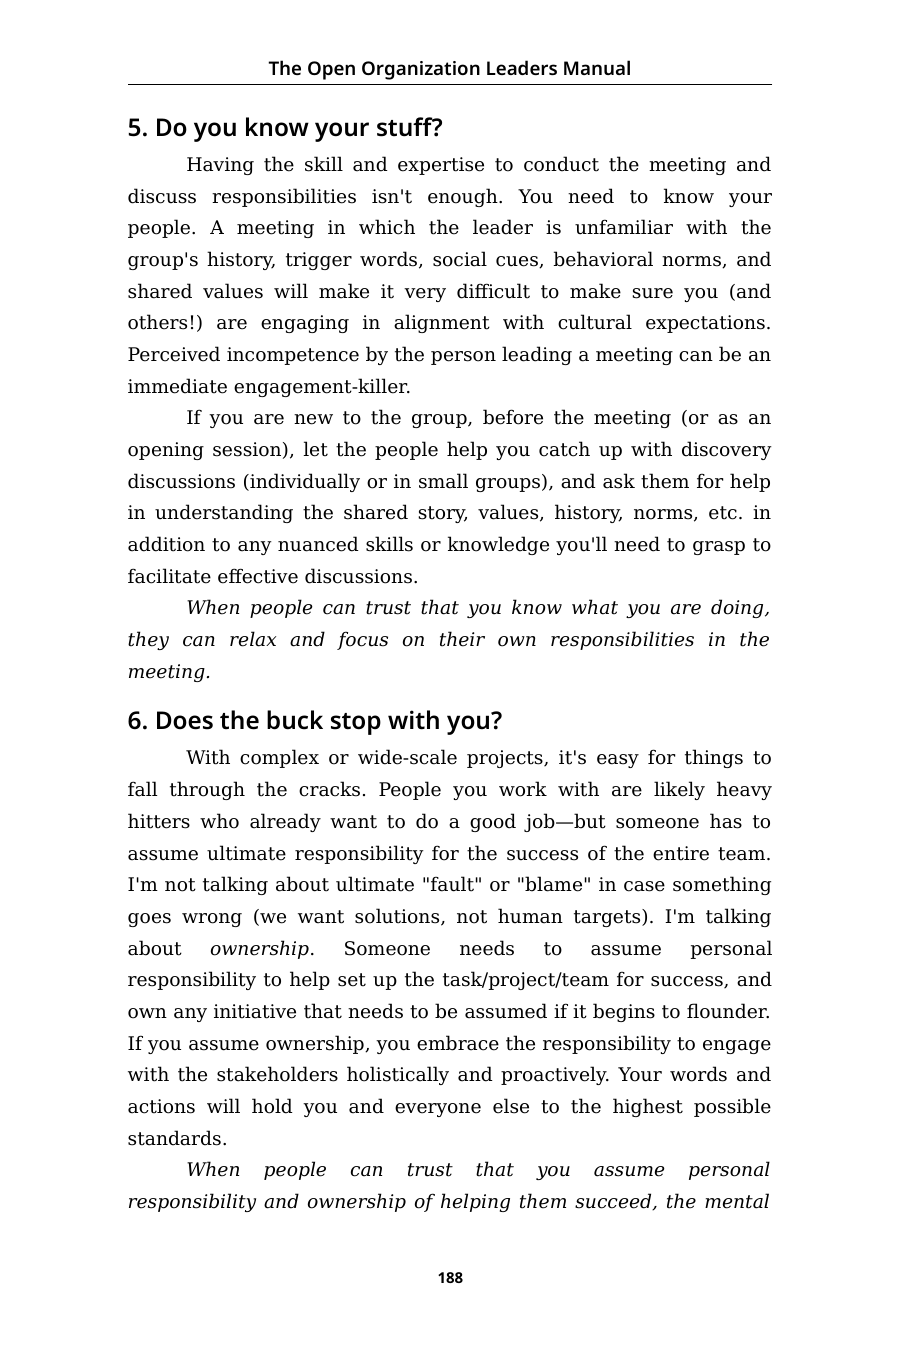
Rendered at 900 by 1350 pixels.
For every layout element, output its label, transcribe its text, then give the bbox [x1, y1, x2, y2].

text If you are new to the group, before the meeting (or as an opening session), let the people help you catch up with discovery discussions (individually or in small groups), and ask them for help in understanding the shared story, values, history, norms, etc. in addition to any nuanced skills or knowledge you'll need to grasp to facilitate effective discussions. [127, 407, 772, 588]
subtitle 6. Does the buck stop with you? [127, 707, 772, 736]
text With complex or wide-scale projects, it's easy for things to fall through the cracks. People you work with are likely heavy hitters who already want to do a good job—but someone has to assume ultimate responsibility for the success of the entire team. I'm not talking about ultimate "fault" or "blame" in case something goes wrong (we want solutions, not human targets). I'm talking about ownership. Someone needs to assume personal responsibility to help set up the task/project/team for success, and own any initiative that needs to be assumed if it begins to flounder. If you assume ownership, you embrace the responsibility to engage with the stakeholders holistically and proactively. Your words and actions will hold you and everyone else to the highest possible standards. [127, 748, 772, 1149]
subtitle 5. Do you know your stuff? [127, 114, 772, 142]
text When people can trust that you assume personal responsibility and ownership of helping them succeed, the mental [127, 1159, 772, 1213]
text Having the skill and expertise to conduct the meeting and discuss responsibilities isn't enough. You need to know your people. A meeting in which the leader is unfamiliar with the group's history, trigger words, social cues, behavioral norms, and shared values will make it very difficult to make sure you (and others!) are engaging in alignment with cultural expectations. Perceived incompetence by the person leading a meeting can be an immediate engagement-killer. [127, 154, 772, 398]
text When people can trust that you know what you are doing, they can relax and focus on their own responsibilities in the meeting. [127, 597, 772, 683]
